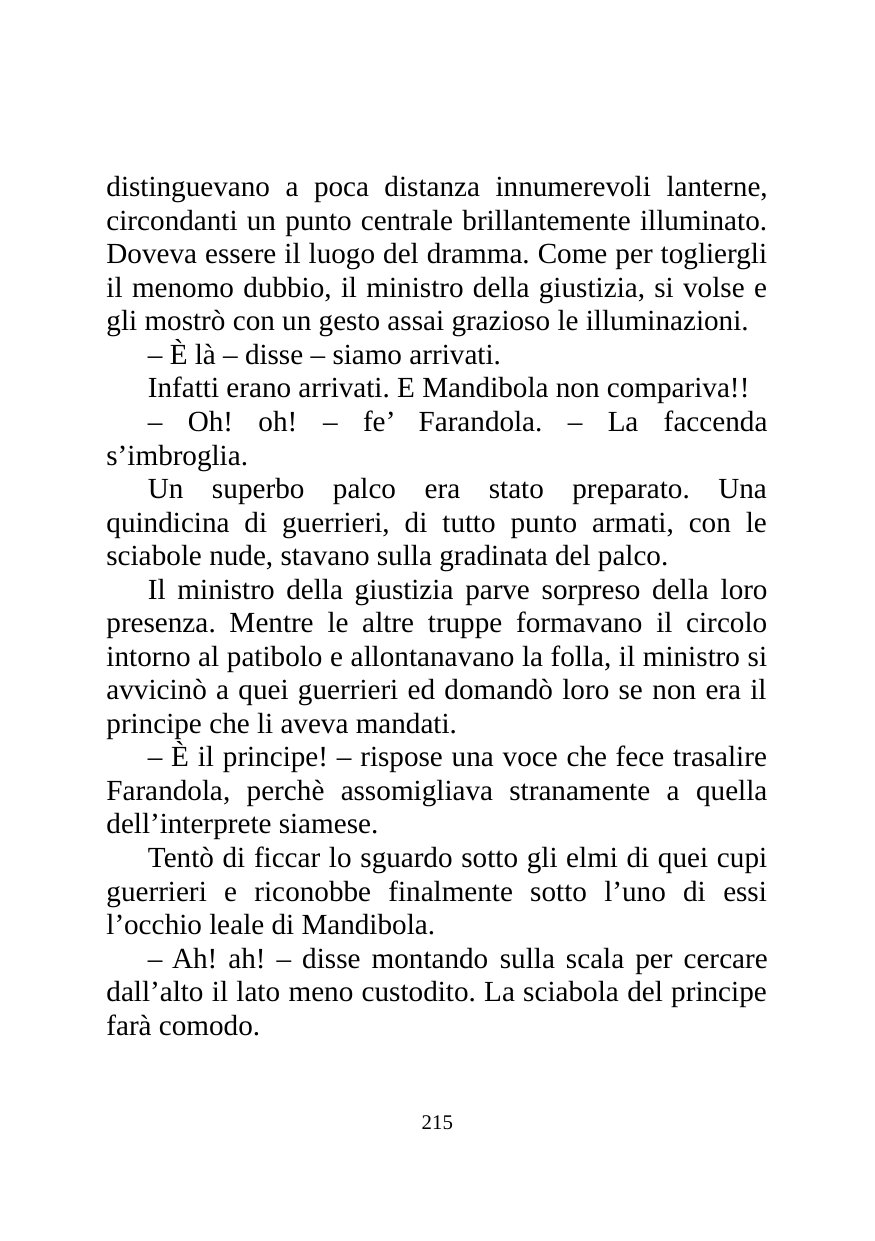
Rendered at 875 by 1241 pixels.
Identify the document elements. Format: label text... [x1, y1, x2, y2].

text Il ministro della giustizia parve sorpreso della loro presenza. Mentre le altre truppe formavano il circolo intorno al patibolo e allontanavano la folla, il ministro si avvicinò a quei guerrieri ed domandò loro se non era il principe che li aveva mandati. [106, 572, 768, 739]
text ‒ È là ‒ disse ‒ siamo arrivati. [106, 337, 768, 371]
text ‒ È il principe! ‒ rispose una voce che fece trasalire Farandola, perchè assomigliava stranamente a quella dell’interprete siamese. [106, 739, 768, 840]
text ‒ Ah! ah! ‒ disse montando sulla scala per cercare dall’alto il lato meno custodito. La sciabola del principe farà comodo. [106, 941, 768, 1041]
text Infatti erano arrivati. E Mandibola non compariva!! [106, 371, 768, 404]
text distinguevano a poca distanza innumerevoli lanterne, circondanti un punto centrale brillantemente illuminato. Doveva essere il luogo del dramma. Come per togliergli il menomo dubbio, il ministro della giustizia, si volse e gli mostrò con un gesto assai grazioso le illuminazioni. [106, 169, 768, 337]
text ‒ Oh! oh! ‒ fe’ Farandola. ‒ La faccenda s’imbroglia. [106, 404, 768, 471]
text Un superbo palco era stato preparato. Una quindicina di guerrieri, di tutto punto armati, con le sciabole nude, stavano sulla gradinata del palco. [106, 471, 768, 572]
text Tentò di ficcar lo sguardo sotto gli elmi di quei cupi guerrieri e riconobbe finalmente sotto l’uno di essi l’occhio leale di Mandibola. [106, 840, 768, 941]
